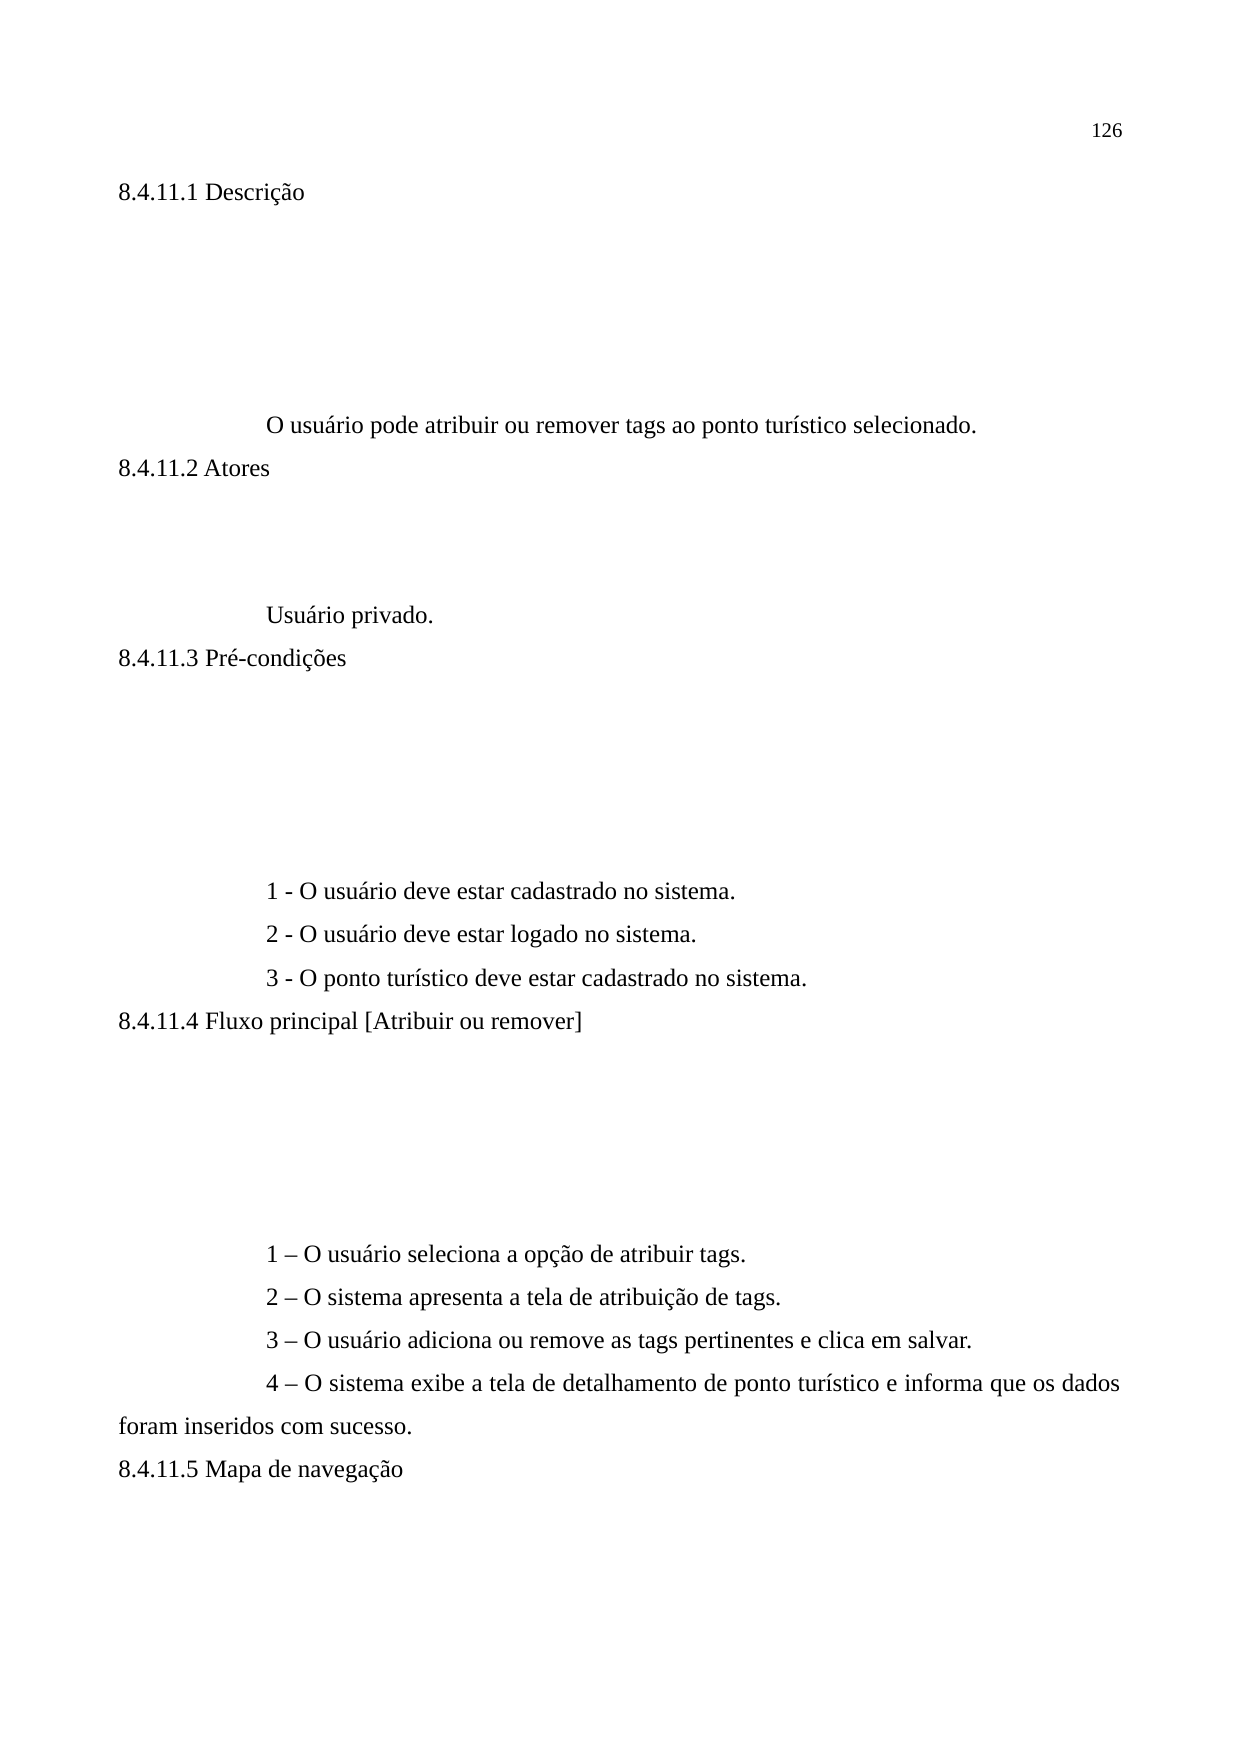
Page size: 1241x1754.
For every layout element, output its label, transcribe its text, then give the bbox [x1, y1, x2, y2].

text 3 – O usuário adiciona ou remove as tags pertinentes e clica em salvar. [118, 1325, 1122, 1354]
text 4 – O sistema exibe a tela de detalhamento de ponto turístico e informa que os dados foram inseridos com sucesso. [118, 1368, 1122, 1440]
subtitle Descrição [118, 177, 1122, 206]
text 2 - O usuário deve estar logado no sistema. [118, 919, 1122, 948]
subtitle Fluxo principal [Atribuir ou remover] [118, 1006, 1122, 1034]
subtitle Mapa de navegação [118, 1454, 1122, 1483]
text 1 – O usuário seleciona a opção de atribuir tags. [118, 1239, 1122, 1268]
subtitle Pré-condições [118, 643, 1122, 672]
text 2 – O sistema apresenta a tela de atribuição de tags. [118, 1282, 1122, 1311]
text Usuário privado. [118, 600, 1122, 629]
text O usuário pode atribuir ou remover tags ao ponto turístico selecionado. [118, 410, 1122, 439]
subtitle Atores [118, 453, 1122, 482]
text 3 - O ponto turístico deve estar cadastrado no sistema. [118, 963, 1122, 991]
text 1 - O usuário deve estar cadastrado no sistema. [118, 876, 1122, 905]
